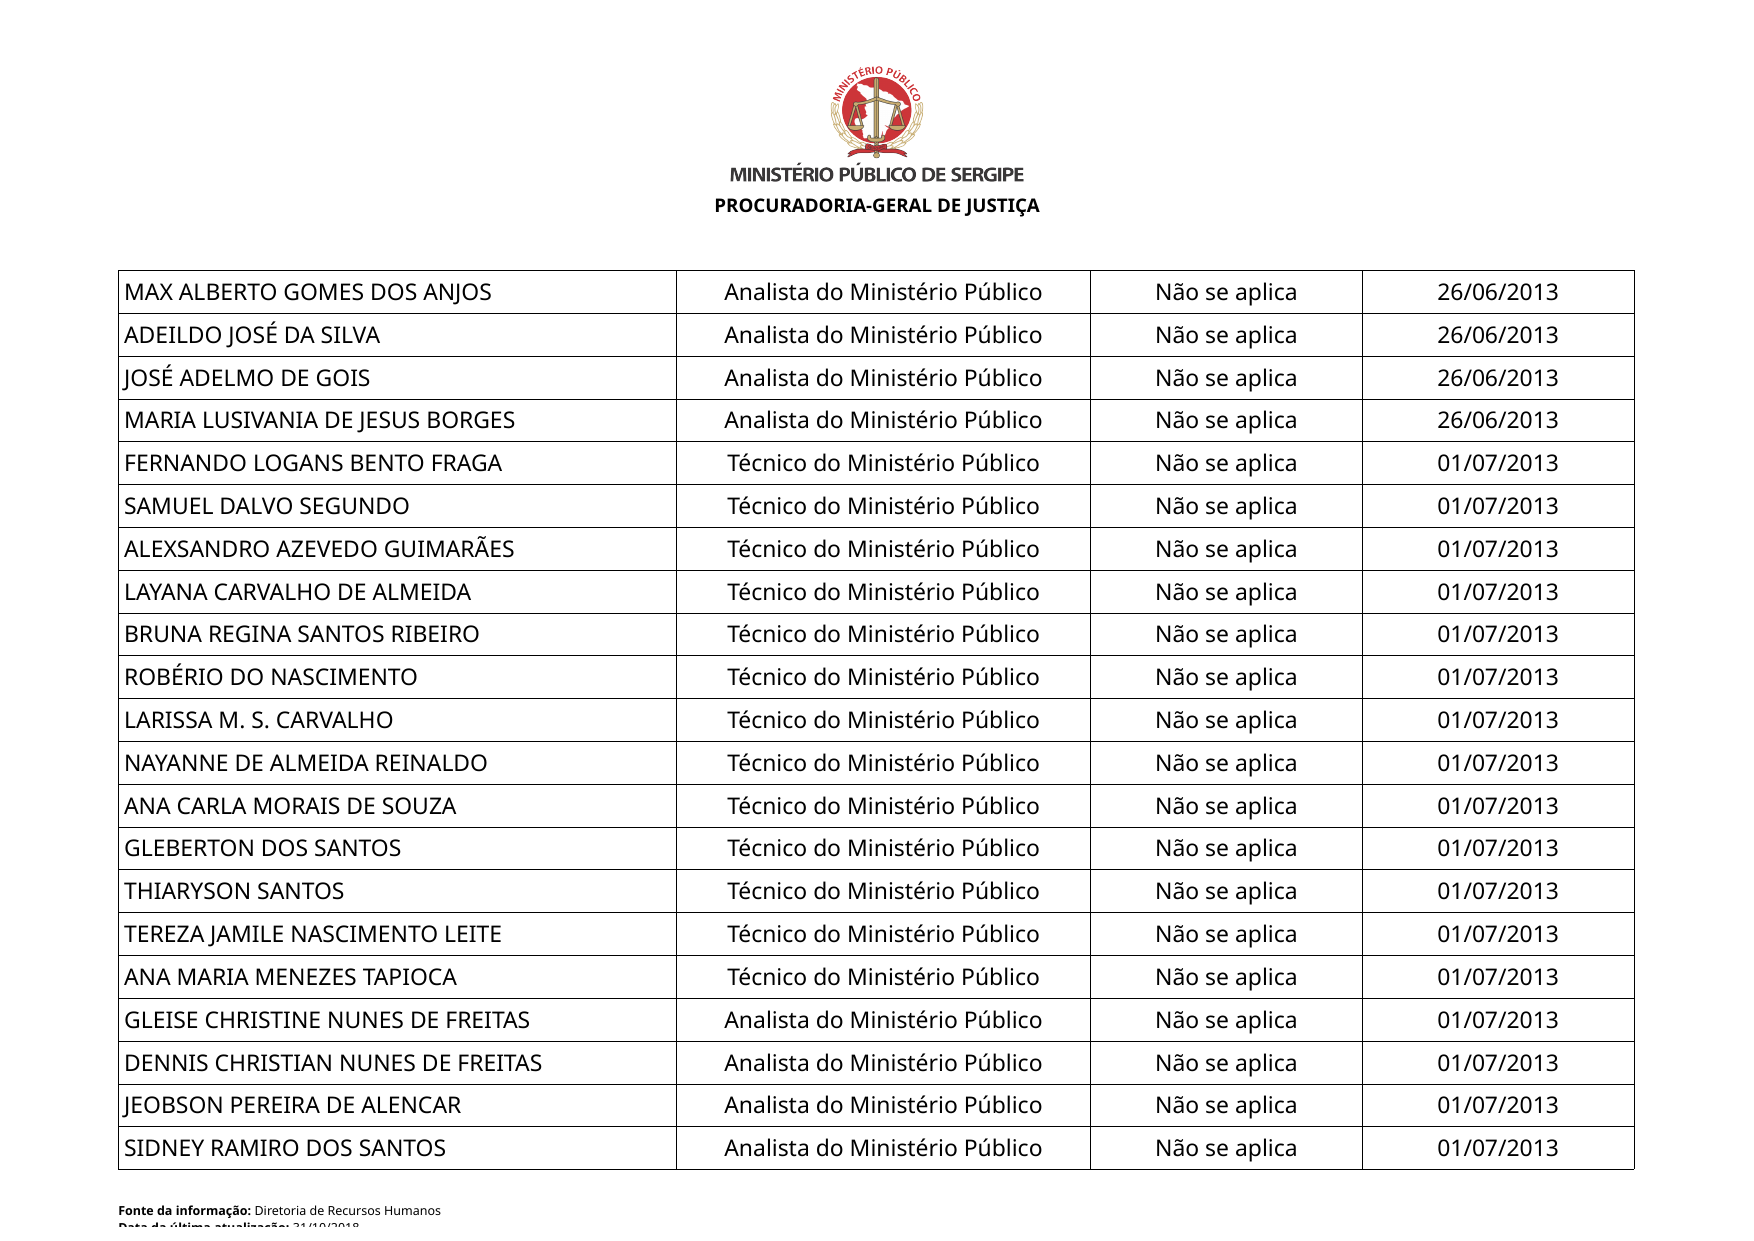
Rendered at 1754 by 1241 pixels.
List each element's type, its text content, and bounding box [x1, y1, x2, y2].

table_cell Analista do Ministério Público [677, 999, 1090, 1041]
table_cell 26/06/2013 [1363, 400, 1634, 441]
table_cell ROBÉRIO DO NASCIMENTO [119, 656, 676, 698]
table_cell Analista do Ministério Público [677, 1042, 1090, 1083]
table_cell Não se aplica [1091, 400, 1362, 441]
picture [730, 66, 1024, 185]
table_cell 01/07/2013 [1363, 785, 1634, 827]
table_cell Não se aplica [1091, 785, 1362, 827]
table_cell JEOBSON PEREIRA DE ALENCAR [119, 1085, 676, 1126]
table_cell ANA MARIA MENEZES TAPIOCA [119, 956, 676, 998]
table_cell Técnico do Ministério Público [677, 870, 1090, 912]
table_cell 01/07/2013 [1363, 828, 1634, 869]
table_cell Técnico do Ministério Público [677, 485, 1090, 527]
table_cell Técnico do Ministério Público [677, 828, 1090, 869]
table_cell Analista do Ministério Público [677, 1127, 1090, 1169]
table_cell Técnico do Ministério Público [677, 742, 1090, 784]
table_cell 01/07/2013 [1363, 742, 1634, 784]
table_cell Não se aplica [1091, 742, 1362, 784]
table_cell 01/07/2013 [1363, 1127, 1634, 1169]
table_cell Não se aplica [1091, 656, 1362, 698]
table_cell Técnico do Ministério Público [677, 913, 1090, 955]
table_cell Não se aplica [1091, 828, 1362, 869]
table_cell 01/07/2013 [1363, 1042, 1634, 1083]
table_cell ALEXSANDRO AZEVEDO GUIMARÃES [119, 528, 676, 570]
table_cell Não se aplica [1091, 485, 1362, 527]
table_cell 01/07/2013 [1363, 528, 1634, 570]
table_cell GLEISE CHRISTINE NUNES DE FREITAS [119, 999, 676, 1041]
table_cell JOSÉ ADELMO DE GOIS [119, 357, 676, 398]
table_cell NAYANNE DE ALMEIDA REINALDO [119, 742, 676, 784]
table_cell 26/06/2013 [1363, 357, 1634, 398]
table_cell Técnico do Ministério Público [677, 528, 1090, 570]
table_cell THIARYSON SANTOS [119, 870, 676, 912]
table_cell Analista do Ministério Público [677, 314, 1090, 356]
table_cell Não se aplica [1091, 442, 1362, 484]
table_cell 01/07/2013 [1363, 656, 1634, 698]
table_cell 01/07/2013 [1363, 485, 1634, 527]
table_cell Não se aplica [1091, 614, 1362, 655]
table_cell Técnico do Ministério Público [677, 571, 1090, 612]
table_cell Não se aplica [1091, 271, 1362, 313]
table_cell Técnico do Ministério Público [677, 442, 1090, 484]
table_cell SIDNEY RAMIRO DOS SANTOS [119, 1127, 676, 1169]
table_cell LARISSA M. S. CARVALHO [119, 699, 676, 741]
table_cell Não se aplica [1091, 1085, 1362, 1126]
table_cell FERNANDO LOGANS BENTO FRAGA [119, 442, 676, 484]
table_cell 01/07/2013 [1363, 614, 1634, 655]
table_cell 01/07/2013 [1363, 571, 1634, 612]
table_cell MARIA LUSIVANIA DE JESUS BORGES [119, 400, 676, 441]
table_cell 26/06/2013 [1363, 314, 1634, 356]
table_cell LAYANA CARVALHO DE ALMEIDA [119, 571, 676, 612]
table_cell Não se aplica [1091, 571, 1362, 612]
table_cell Analista do Ministério Público [677, 400, 1090, 441]
table_cell 01/07/2013 [1363, 913, 1634, 955]
table_cell TEREZA JAMILE NASCIMENTO LEITE [119, 913, 676, 955]
table_cell Não se aplica [1091, 1127, 1362, 1169]
table_cell Analista do Ministério Público [677, 357, 1090, 398]
table_cell Não se aplica [1091, 999, 1362, 1041]
table_cell Não se aplica [1091, 357, 1362, 398]
table_cell Não se aplica [1091, 956, 1362, 998]
table_cell Técnico do Ministério Público [677, 656, 1090, 698]
table_cell Não se aplica [1091, 314, 1362, 356]
table_cell Não se aplica [1091, 699, 1362, 741]
table_cell Não se aplica [1091, 870, 1362, 912]
table_cell 26/06/2013 [1363, 271, 1634, 313]
table_cell Técnico do Ministério Público [677, 785, 1090, 827]
table_cell 01/07/2013 [1363, 999, 1634, 1041]
table_cell GLEBERTON DOS SANTOS [119, 828, 676, 869]
table_cell Não se aplica [1091, 1042, 1362, 1083]
table_cell Não se aplica [1091, 913, 1362, 955]
table_cell Técnico do Ministério Público [677, 614, 1090, 655]
table_cell 01/07/2013 [1363, 870, 1634, 912]
table_cell SAMUEL DALVO SEGUNDO [119, 485, 676, 527]
table_cell Não se aplica [1091, 528, 1362, 570]
table_cell DENNIS CHRISTIAN NUNES DE FREITAS [119, 1042, 676, 1083]
table_cell BRUNA REGINA SANTOS RIBEIRO [119, 614, 676, 655]
table_cell Analista do Ministério Público [677, 1085, 1090, 1126]
table_cell Técnico do Ministério Público [677, 956, 1090, 998]
table_cell MAX ALBERTO GOMES DOS ANJOS [119, 271, 676, 313]
table_cell 01/07/2013 [1363, 956, 1634, 998]
table_cell ADEILDO JOSÉ DA SILVA [119, 314, 676, 356]
table_cell 01/07/2013 [1363, 1085, 1634, 1126]
table_cell Analista do Ministério Público [677, 271, 1090, 313]
table_cell 01/07/2013 [1363, 442, 1634, 484]
table_cell ANA CARLA MORAIS DE SOUZA [119, 785, 676, 827]
table_cell 01/07/2013 [1363, 699, 1634, 741]
table_cell Técnico do Ministério Público [677, 699, 1090, 741]
